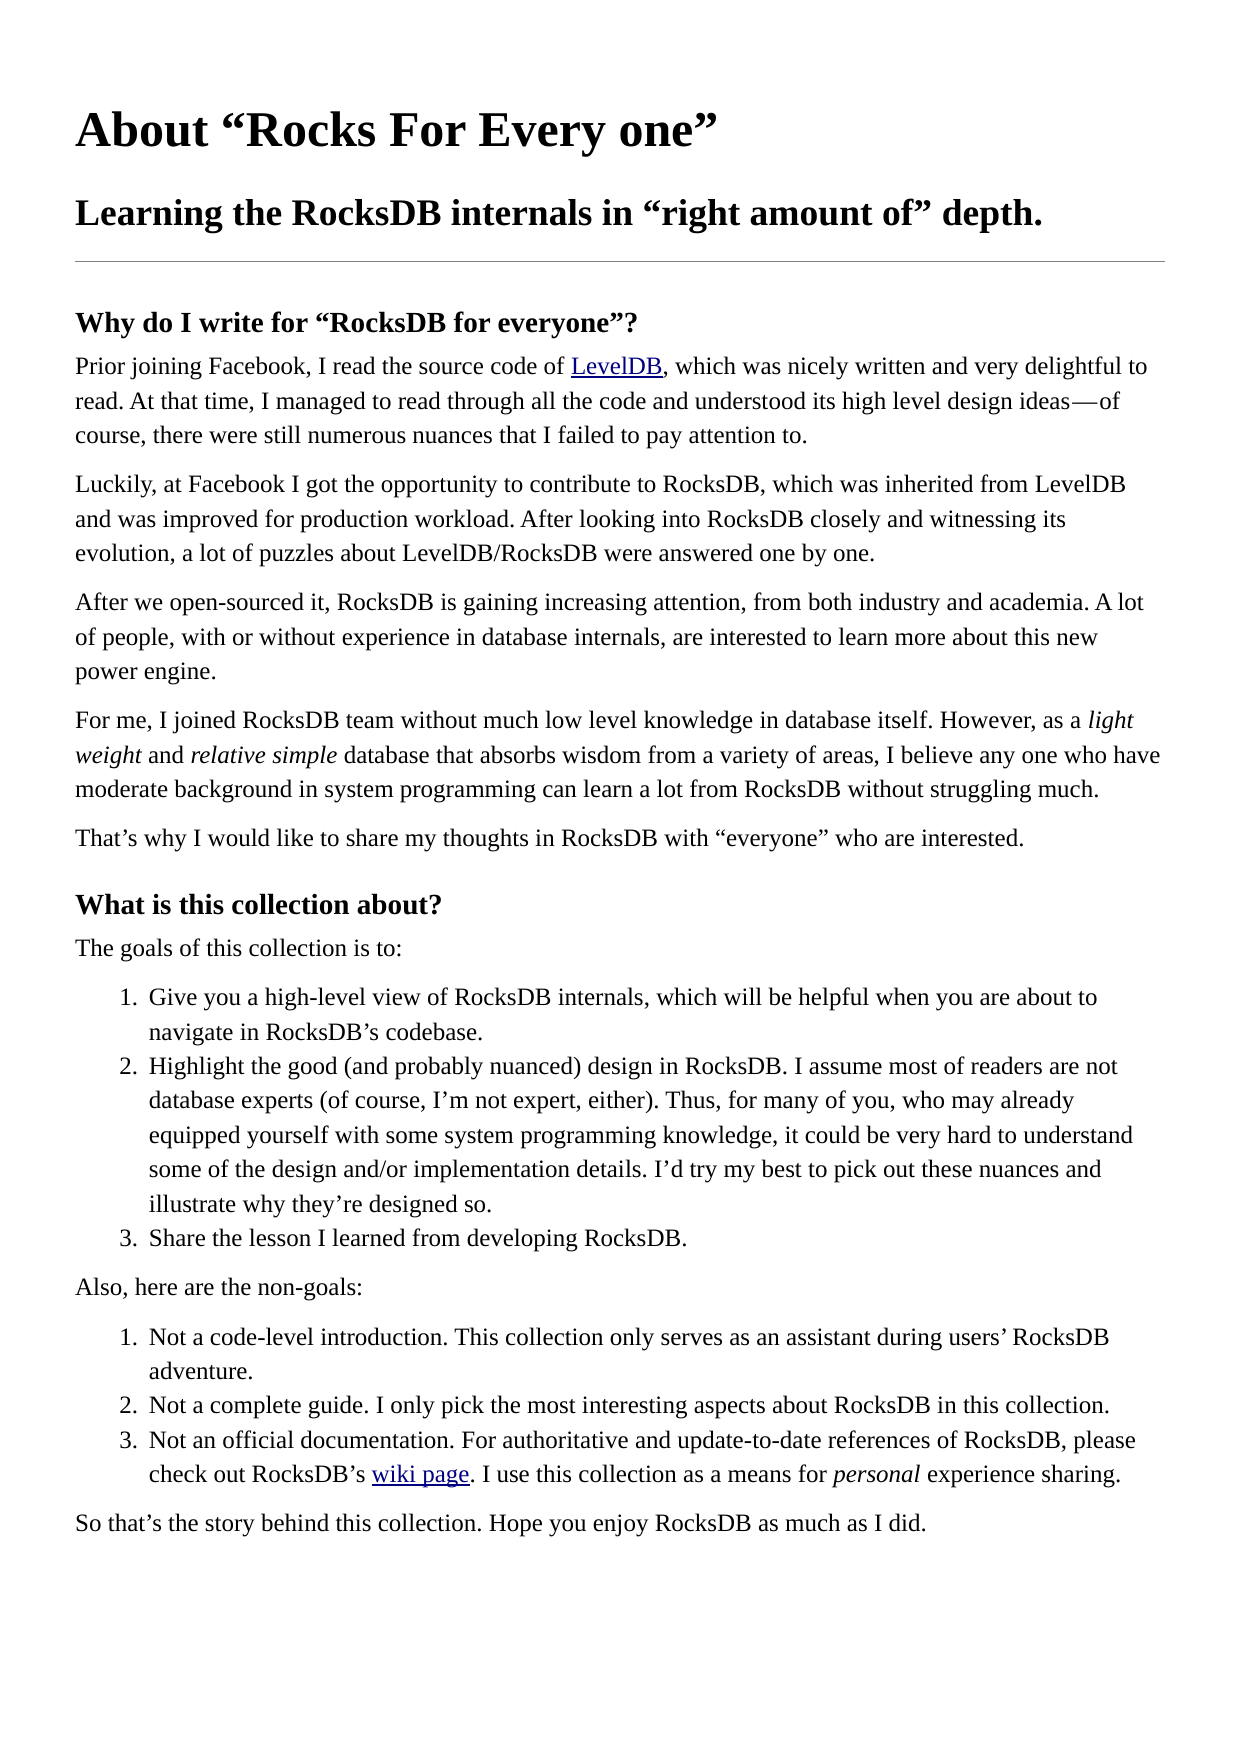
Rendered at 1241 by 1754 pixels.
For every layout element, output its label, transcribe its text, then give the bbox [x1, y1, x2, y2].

text Prior joining Facebook, I read the source code of LevelDB, which was nicely written and very delightful to read. At that time, I managed to read through all the code and understood its high level design ideas — of course, there were still numerous nuances that I failed to pay attention to. [75, 351, 1165, 449]
text That’s why I would like to share my thoughts in RocksDB with “everyone” who are interested. [75, 823, 1165, 852]
text The goals of this collection is to: [75, 933, 1165, 962]
list Not a complete guide. I only pick the most interesting aspects about RocksDB in this collection. [119, 1391, 1165, 1419]
list Highlight the good (and probably nuanced) design in RocksDB. I assume most of readers are not database experts (of course, I’m not expert, either). Thus, for many of you, who may already equipped yourself with some system programming knowledge, it could be very hard to understand some of the design and/or implementation details. I’d try my best to pick out these nuances and illustrate why they’re designed so. [119, 1051, 1165, 1218]
subtitle What is this collection about? [75, 887, 1165, 921]
subtitle About “Rocks For Every one” [75, 100, 1165, 157]
text For me, I joined RocksDB team without much low level knowledge in database itself. However, as a light weight and relative simple database that absorbs wisdom from a variety of areas, I believe any one who have moderate background in system programming can learn a lot from RocksDB without struggling much. [75, 705, 1165, 803]
subtitle Why do I write for “RocksDB for everyone”? [75, 305, 1165, 339]
text After we open-sourced it, RocksDB is gaining increasing attention, from both industry and academia. A lot of people, with or without experience in database internals, are interested to learn more about this new power engine. [75, 587, 1165, 685]
text Luckily, at Facebook I got the opportunity to contribute to RocksDB, which was inherited from LevelDB and was improved for production workload. After looking into RocksDB closely and witnessing its evolution, a lot of puzzles about LevelDB/RocksDB were answered one by one. [75, 469, 1165, 567]
subtitle Learning the RocksDB internals in “right amount of” depth. [75, 191, 1165, 234]
list Share the lesson I learned from developing RocksDB. [119, 1223, 1165, 1252]
text Also, here are the non-goals: [75, 1272, 1165, 1301]
list Not a code-level introduction. This collection only serves as an assistant during users’ RocksDB adventure. [119, 1322, 1165, 1385]
list Not an official documentation. For authoritative and update-to-date references of RocksDB, please check out RocksDB’s wiki page. I use this collection as a means for personal experience sharing. [119, 1425, 1165, 1488]
list Give you a high-level view of RocksDB internals, which will be helpful when you are about to navigate in RocksDB’s codebase. [119, 982, 1165, 1045]
text So that’s the story behind this collection. Hope you enjoy RocksDB as much as I did. [75, 1508, 1165, 1537]
